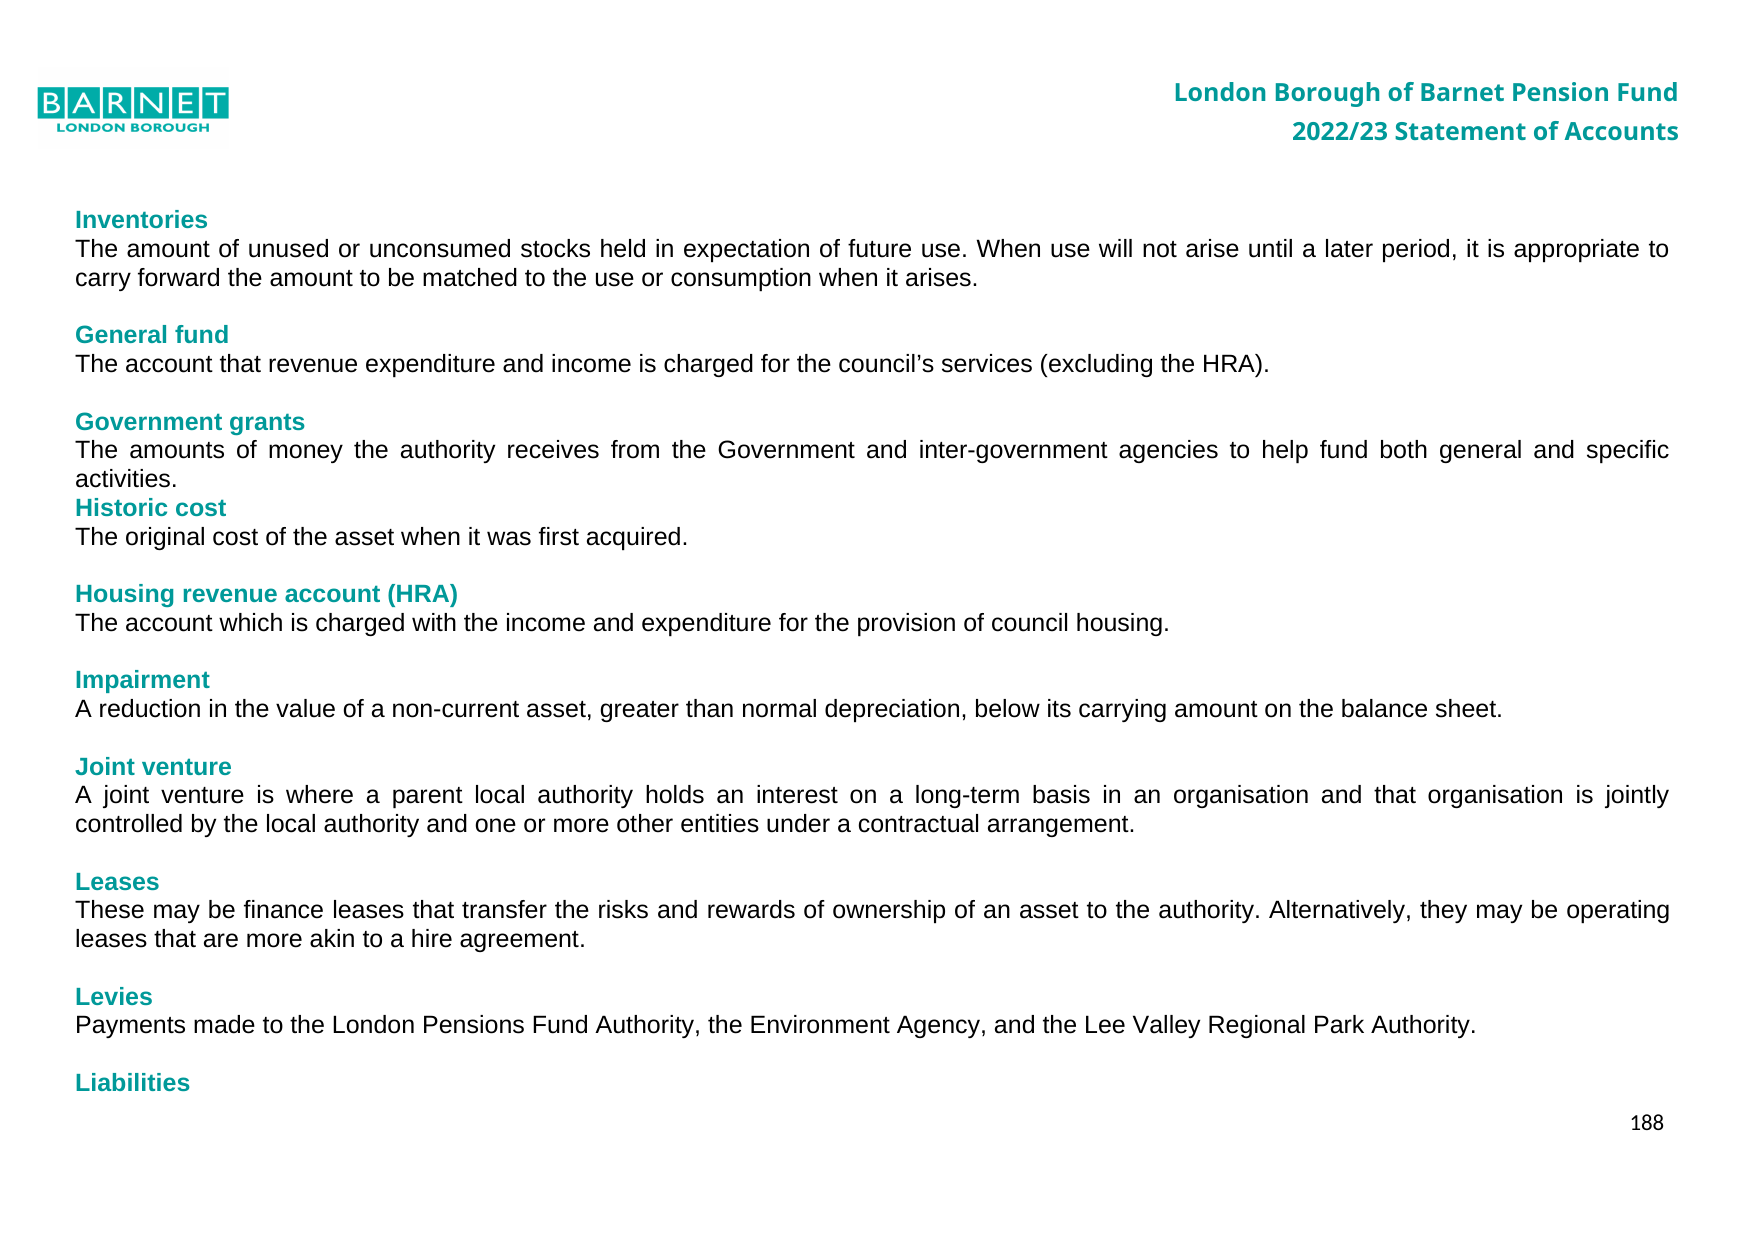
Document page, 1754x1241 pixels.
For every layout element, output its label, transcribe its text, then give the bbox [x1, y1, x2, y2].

text Liabilities [75, 1068, 1674, 1097]
text Payments made to the London Pensions Fund Authority, the Environment Agency, and the Lee Valley Regional Park Authority. [75, 1011, 1674, 1039]
text Housing revenue account (HRA) [75, 579, 1674, 608]
text Inventories [75, 206, 1674, 234]
text Joint venture [75, 752, 1674, 781]
text The account that revenue expenditure and income is charged for the council’s services (excluding the HRA). [75, 349, 1674, 378]
text Levies [75, 982, 1674, 1011]
text Impairment [75, 666, 1674, 694]
text Leases [75, 867, 1674, 896]
text These may be finance leases that transfer the risks and rewards of ownership of an asset to the authority. Alternatively, they may be operating leases that are more akin to a hire agreement. [75, 896, 1674, 953]
text Government grants [75, 407, 1674, 436]
text A reduction in the value of a non-current asset, greater than normal depreciation, below its carrying amount on the balance sheet. [75, 694, 1674, 723]
text General fund [75, 321, 1674, 349]
text A joint venture is where a parent local authority holds an interest on a long-term basis in an organisation and that organisation is jointly controlled by the local authority and one or more other entities under a contractual arrangement. [75, 781, 1674, 838]
text The amounts of money the authority receives from the Government and inter-government agencies to help fund both general and specific activities. [75, 436, 1674, 493]
text The original cost of the asset when it was first acquired. [75, 522, 1674, 551]
text Historic cost [75, 493, 1674, 522]
text The amount of unused or unconsumed stocks held in expectation of future use. When use will not arise until a later period, it is appropriate to carry forward the amount to be matched to the use or consumption when it arises. [75, 234, 1674, 292]
text The account which is charged with the income and expenditure for the provision of council housing. [75, 608, 1674, 637]
